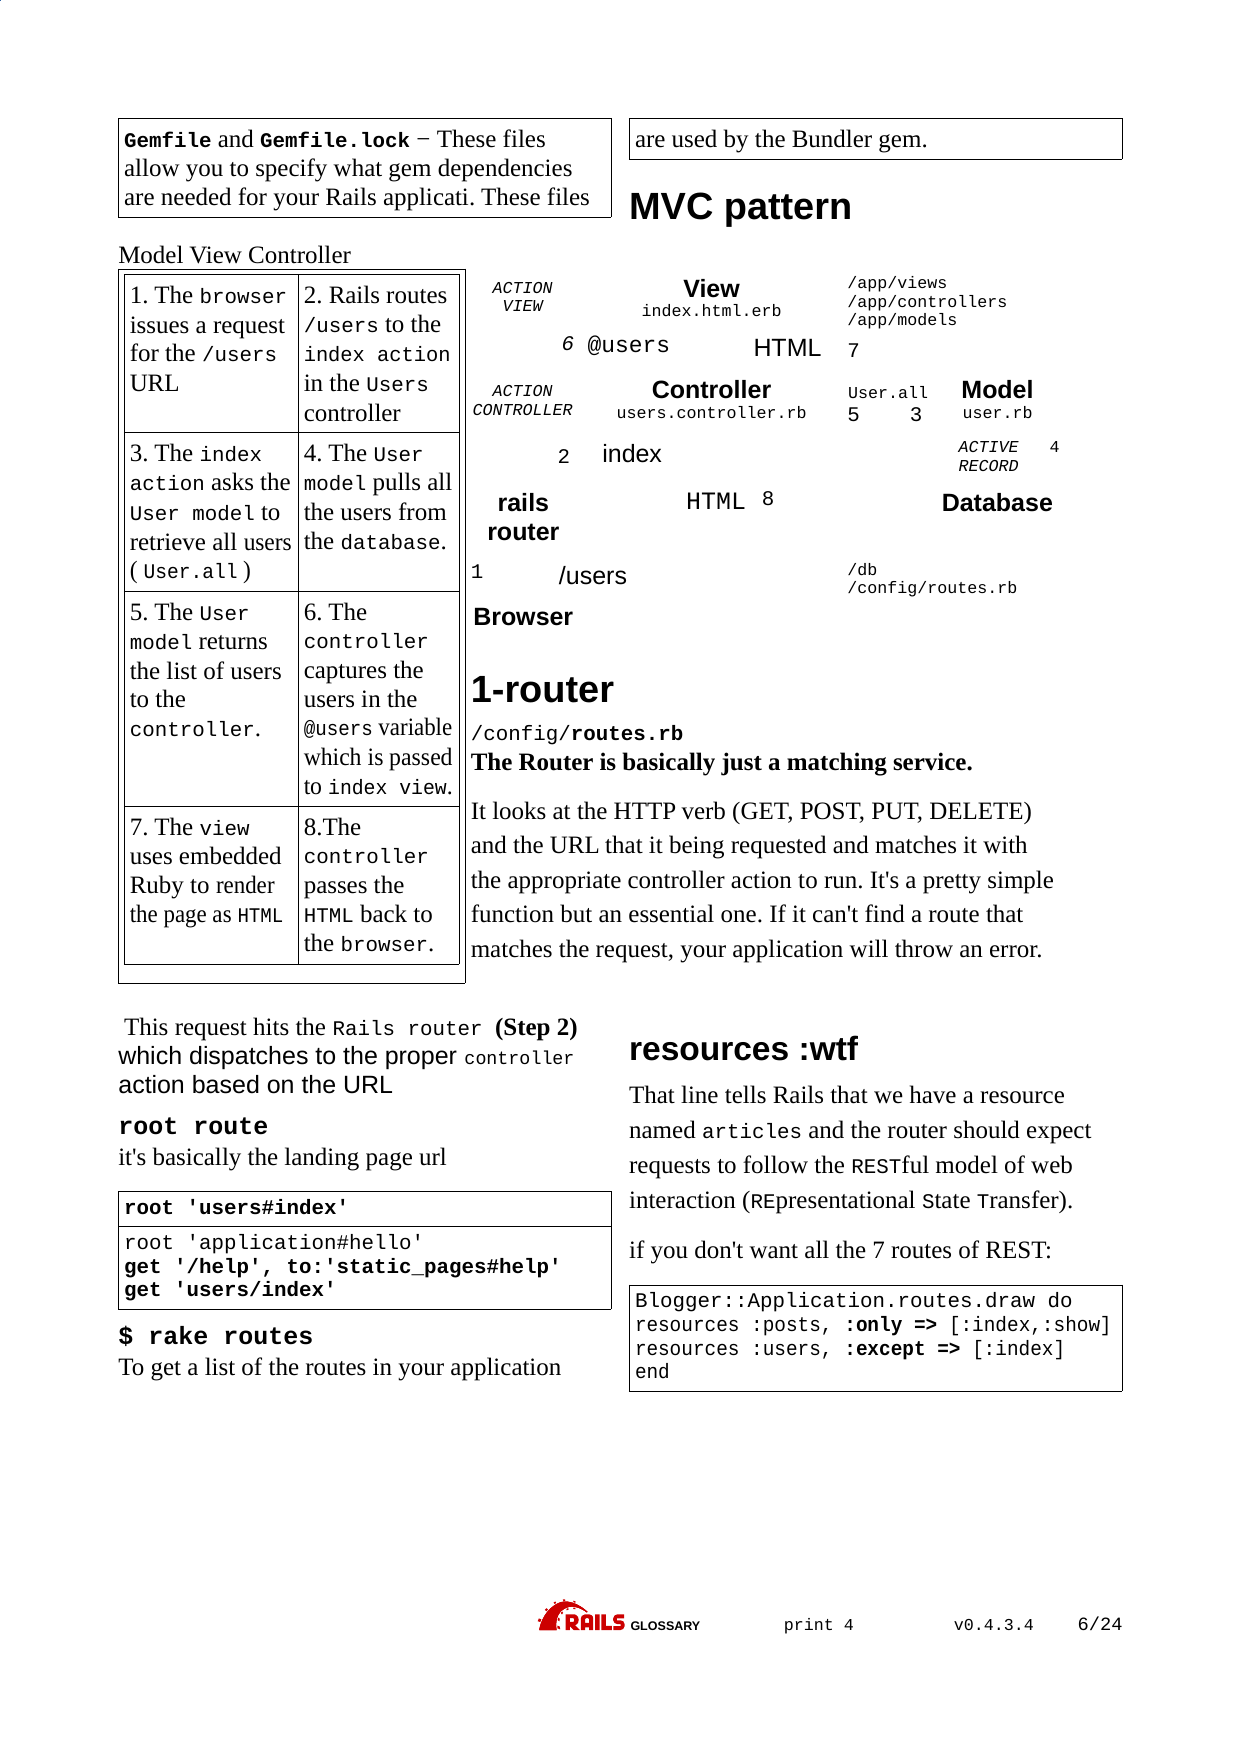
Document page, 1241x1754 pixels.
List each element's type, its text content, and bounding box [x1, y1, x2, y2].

table_cell [733, 596, 756, 636]
table_header 1. The browser issues a request for the /users URL [125, 275, 298, 432]
table_cell rails router [466, 483, 581, 555]
table_cell 4 [1044, 433, 1060, 482]
text it's basically the landing page url [118, 1142, 611, 1171]
table_cell index [581, 433, 676, 482]
table_cell User.all 5 3 [841, 370, 934, 433]
table_cell 8.The controller passes the HTML back to the browser. [299, 807, 459, 964]
table_cell Browser [466, 596, 581, 636]
table_cell ACTIVE RECORD [935, 433, 1044, 482]
table_cell [581, 483, 634, 555]
table_cell [676, 596, 733, 636]
table_cell [733, 555, 756, 596]
table_header 2. Rails routes /users to the index action in the Users controller [299, 275, 459, 432]
table_cell [733, 433, 756, 482]
table_cell 1-router /config/routes.rb The Router is basically just a matching service. It looks at the HTTP verb (GET, POST, PUT, DELETE) and the URL that it being requested and matches it with the appropriate controller action to run. It's a pretty simple function but an essential one. If it can't find a route that matches the request, your application will throw an error. [466, 636, 1060, 983]
table_cell are used by the Bundler gem. [630, 119, 1122, 158]
table_cell [634, 555, 676, 596]
text which dispatches to the proper controller action based on the URL [118, 1041, 611, 1099]
table_header ACTION VIEW [466, 269, 581, 328]
table_cell [634, 483, 676, 555]
table_cell 6 [466, 328, 581, 370]
table_cell 8 [756, 483, 934, 555]
table_cell /users [552, 555, 634, 596]
table_cell Controller users.controller.rb [581, 370, 841, 433]
table_cell 5. The User model returns the list of users to the controller. [125, 592, 298, 806]
table_cell [676, 328, 733, 370]
table_cell 2 [552, 433, 581, 482]
subtitle MVC pattern [629, 183, 1122, 227]
table_cell [676, 433, 733, 482]
table_cell HTML [676, 483, 756, 555]
table_cell [676, 555, 733, 596]
table_cell [581, 596, 634, 636]
table_cell [756, 596, 841, 636]
table_cell [756, 433, 934, 482]
table_cell 7. The view uses embedded Ruby to render the page as HTML [125, 807, 298, 964]
table_header Blogger::Application.routes.draw do resources :posts, :only => [:index,:show] resources :users, :except => [:index] end [630, 1286, 1122, 1391]
subtitle resources :wtf [629, 1029, 1122, 1068]
table_cell 3. The index action asks the User model to retrieve all users ( User.all ) [125, 433, 298, 591]
table_cell 1 [466, 555, 552, 596]
table_header root 'users#index' [119, 1192, 611, 1226]
table_header View index.html.erb [581, 269, 841, 328]
table_cell Database [935, 483, 1060, 555]
subtitle $ rake routes [118, 1324, 611, 1352]
table_header [119, 270, 465, 983]
subtitle root route [118, 1114, 611, 1142]
table_header /app/views /app/controllers /app/models 7 [841, 269, 1060, 370]
text To get a list of the routes in your application [118, 1352, 611, 1381]
table_cell 6. The controller captures the users in the @users variable which is passed to index view. [299, 592, 459, 806]
table_cell ACTION CONTROLLER [466, 370, 581, 433]
table_cell 4. The User model pulls all the users from the database. [299, 433, 459, 591]
text Model View Controller [118, 240, 1122, 268]
table_cell @users [581, 328, 676, 370]
table_cell HTML [733, 328, 841, 370]
table_cell [634, 596, 676, 636]
table_cell [756, 555, 841, 596]
text This request hits the Rails router (Step 2) [118, 1012, 611, 1041]
text if you don't want all the 7 routes of REST: [629, 1236, 1122, 1264]
table_cell Model user.rb [935, 370, 1060, 433]
text That line tells Rails that we have a resource named articles and the router should expect requests to follow the RESTful model of web interaction (REpresentational State Transfer). [629, 1080, 1122, 1215]
table_cell root 'application#hello' get '/help', to:'static_pages#help' get 'users/index' [119, 1227, 611, 1309]
table_cell /db /config/routes.rb [841, 555, 1060, 636]
table_cell [466, 433, 552, 482]
table_cell Gemfile and Gemfile.lock − These files allow you to specify what gem dependencies are needed for your Rails applicati. These files [119, 119, 611, 217]
